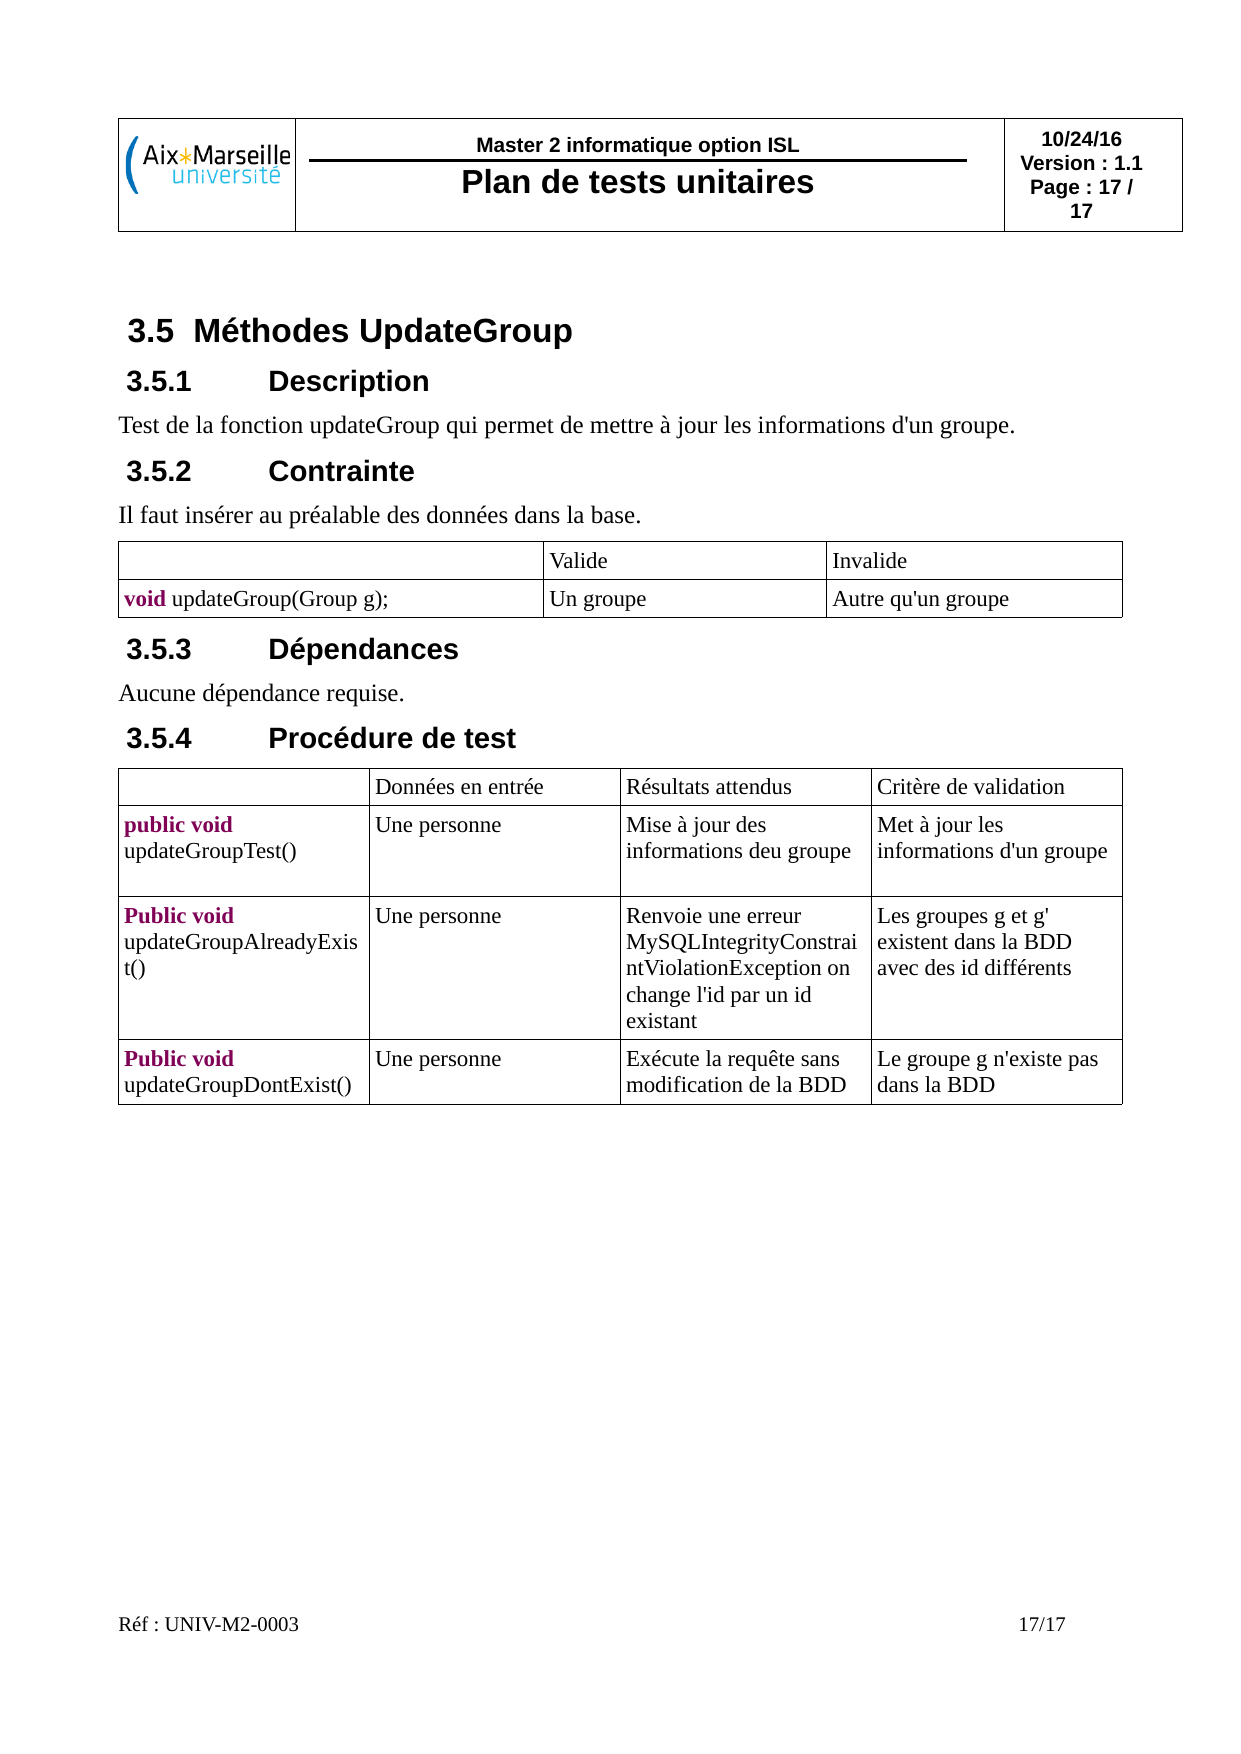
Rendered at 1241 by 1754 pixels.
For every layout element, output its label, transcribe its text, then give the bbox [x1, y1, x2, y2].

table_cell Autre qu'un groupe [827, 580, 1122, 617]
subtitle Méthodes UpdateGroup [118, 311, 1122, 349]
table_header Données en entrée [370, 769, 620, 805]
picture [125, 136, 290, 194]
table_cell Exécute la requête sans modification de la BDD [621, 1040, 871, 1103]
subtitle Procédure de test [118, 721, 1122, 755]
subtitle Dépendances [118, 632, 1122, 665]
table_header [119, 542, 543, 579]
text Test de la fonction updateGroup qui permet de mettre à jour les informations d'un groupe. [118, 410, 1122, 439]
table_cell Met à jour les informations d'un groupe [872, 806, 1122, 896]
table_cell Une personne [370, 897, 620, 1039]
table_cell Les groupes g et g' existent dans la BDD avec des id différents [872, 897, 1122, 1039]
text Il faut insérer au préalable des données dans la base. [118, 500, 1122, 528]
table_cell void updateGroup(Group g); [119, 580, 543, 617]
table_cell Le groupe g n'existe pas dans la BDD [872, 1040, 1122, 1103]
table_cell Mise à jour des informations deu groupe [621, 806, 871, 896]
table_header Résultats attendus [621, 769, 871, 805]
subtitle Contrainte [118, 453, 1122, 487]
table_header Critère de validation [872, 769, 1122, 805]
table_cell public void updateGroupTest() [119, 806, 369, 896]
table_cell Un groupe [544, 580, 826, 617]
table_cell Renvoie une erreur MySQLIntegrityConstraintViolationException on change l'id par un id existant [621, 897, 871, 1039]
table_cell Une personne [370, 1040, 620, 1103]
table_cell Public void updateGroupDontExist() [119, 1040, 369, 1103]
table_header [119, 769, 369, 805]
text Aucune dépendance requise. [118, 678, 1122, 707]
table_cell Public void updateGroupAlreadyExist() [119, 897, 369, 1039]
subtitle Description [118, 364, 1122, 398]
table_header Invalide [827, 542, 1122, 579]
table_header Valide [544, 542, 826, 579]
table_cell Une personne [370, 806, 620, 896]
